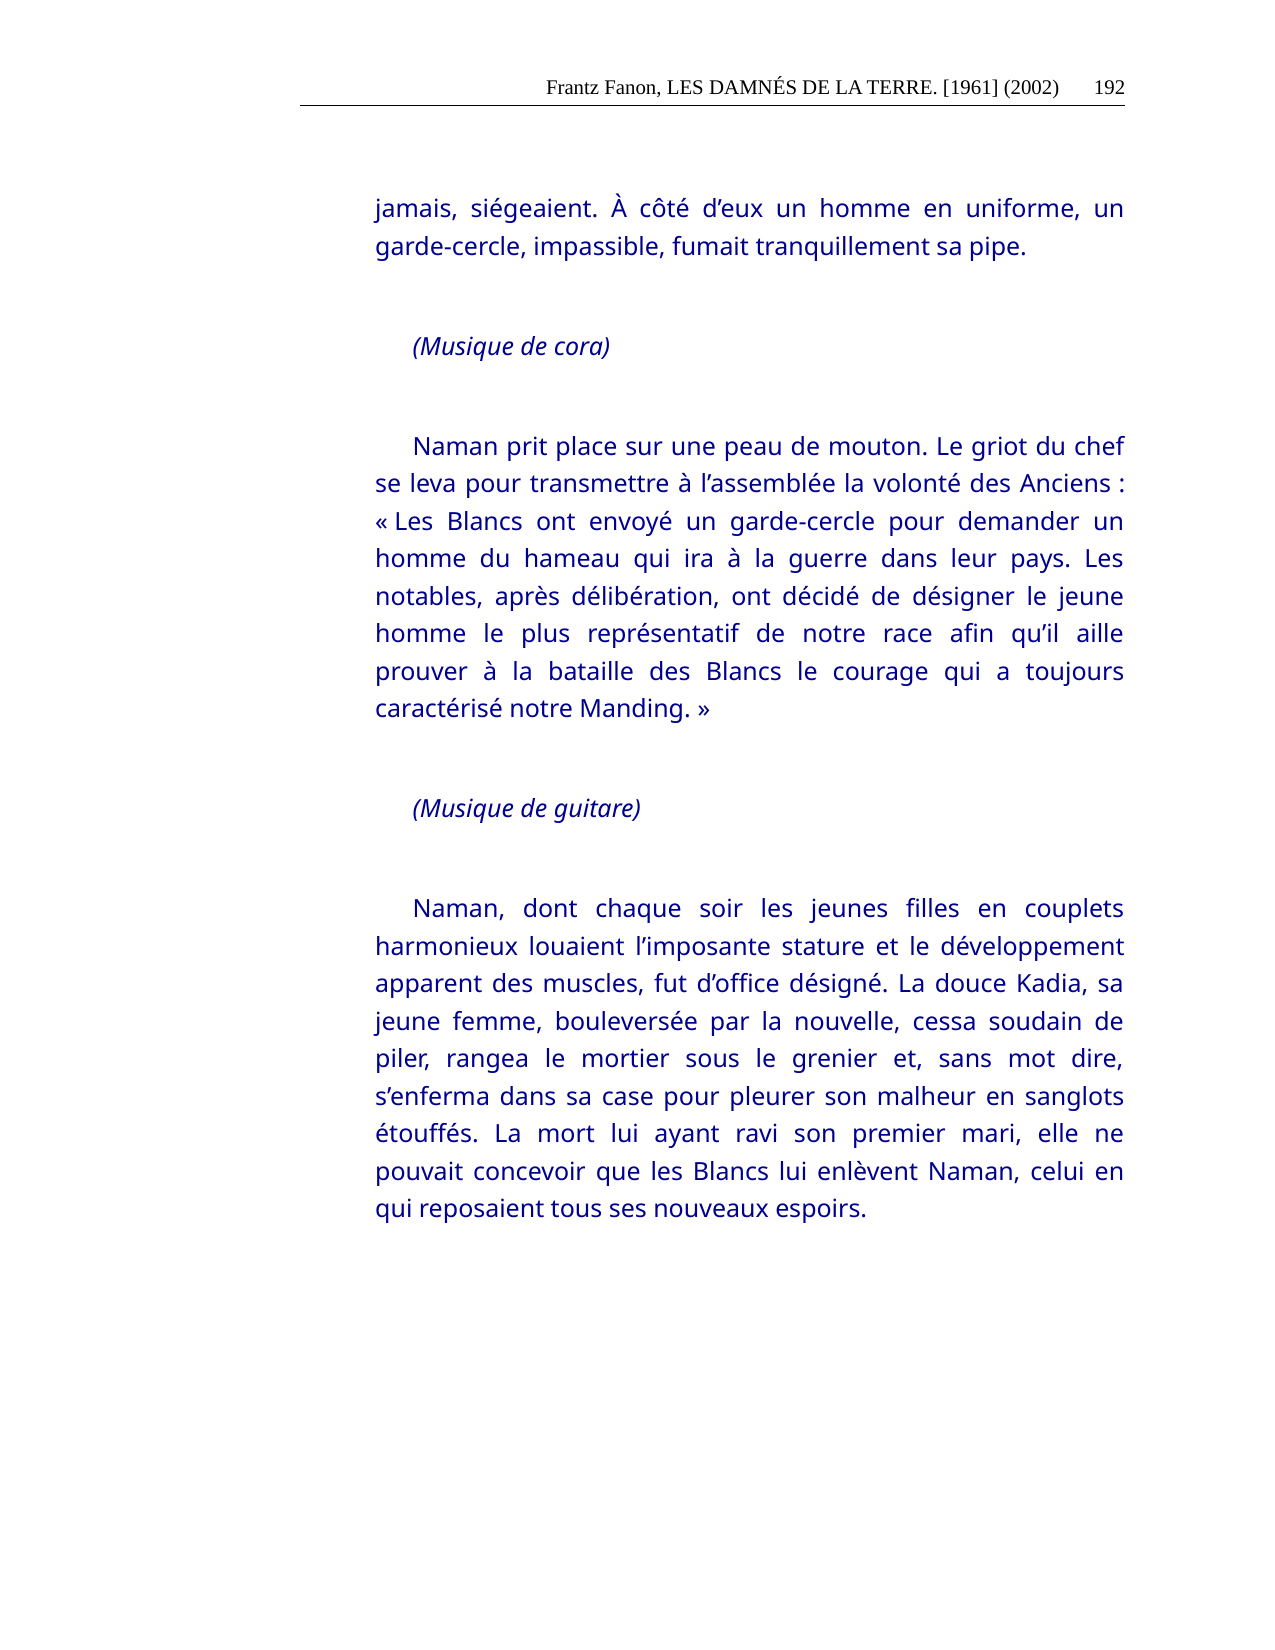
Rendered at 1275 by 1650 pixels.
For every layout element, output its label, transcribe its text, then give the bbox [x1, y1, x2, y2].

text (Musique de cora) [375, 325, 1125, 362]
text Naman, dont chaque soir les jeunes filles en couplets harmonieux louaient l’imposante stature et le développement apparent des muscles, fut d’office désigné. La douce Kadia, sa jeune femme, bouleversée par la nouvelle, cessa soudain de piler, rangea le mortier sous le grenier et, sans mot dire, s’enferma dans sa case pour pleurer son malheur en sanglots étouffés. La mort lui ayant ravi son premier mari, elle ne pouvait concevoir que les Blancs lui enlèvent Naman, celui en qui reposaient tous ses nouveaux espoirs. [375, 887, 1125, 1225]
text jamais, siégeaient. À côté d’eux un homme en uniforme, un garde-cercle, impassible, fumait tranquillement sa pipe. [375, 187, 1125, 262]
text (Musique de guitare) [375, 787, 1125, 825]
text Naman prit place sur une peau de mouton. Le griot du chef se leva pour transmettre à l’assemblée la volonté des Anciens : « Les Blancs ont envoyé un garde-cercle pour demander un homme du hameau qui ira à la guerre dans leur pays. Les notables, après délibération, ont décidé de désigner le jeune homme le plus représentatif de notre race afin qu’il aille prouver à la bataille des Blancs le courage qui a toujours caractérisé notre Manding. » [375, 425, 1125, 725]
